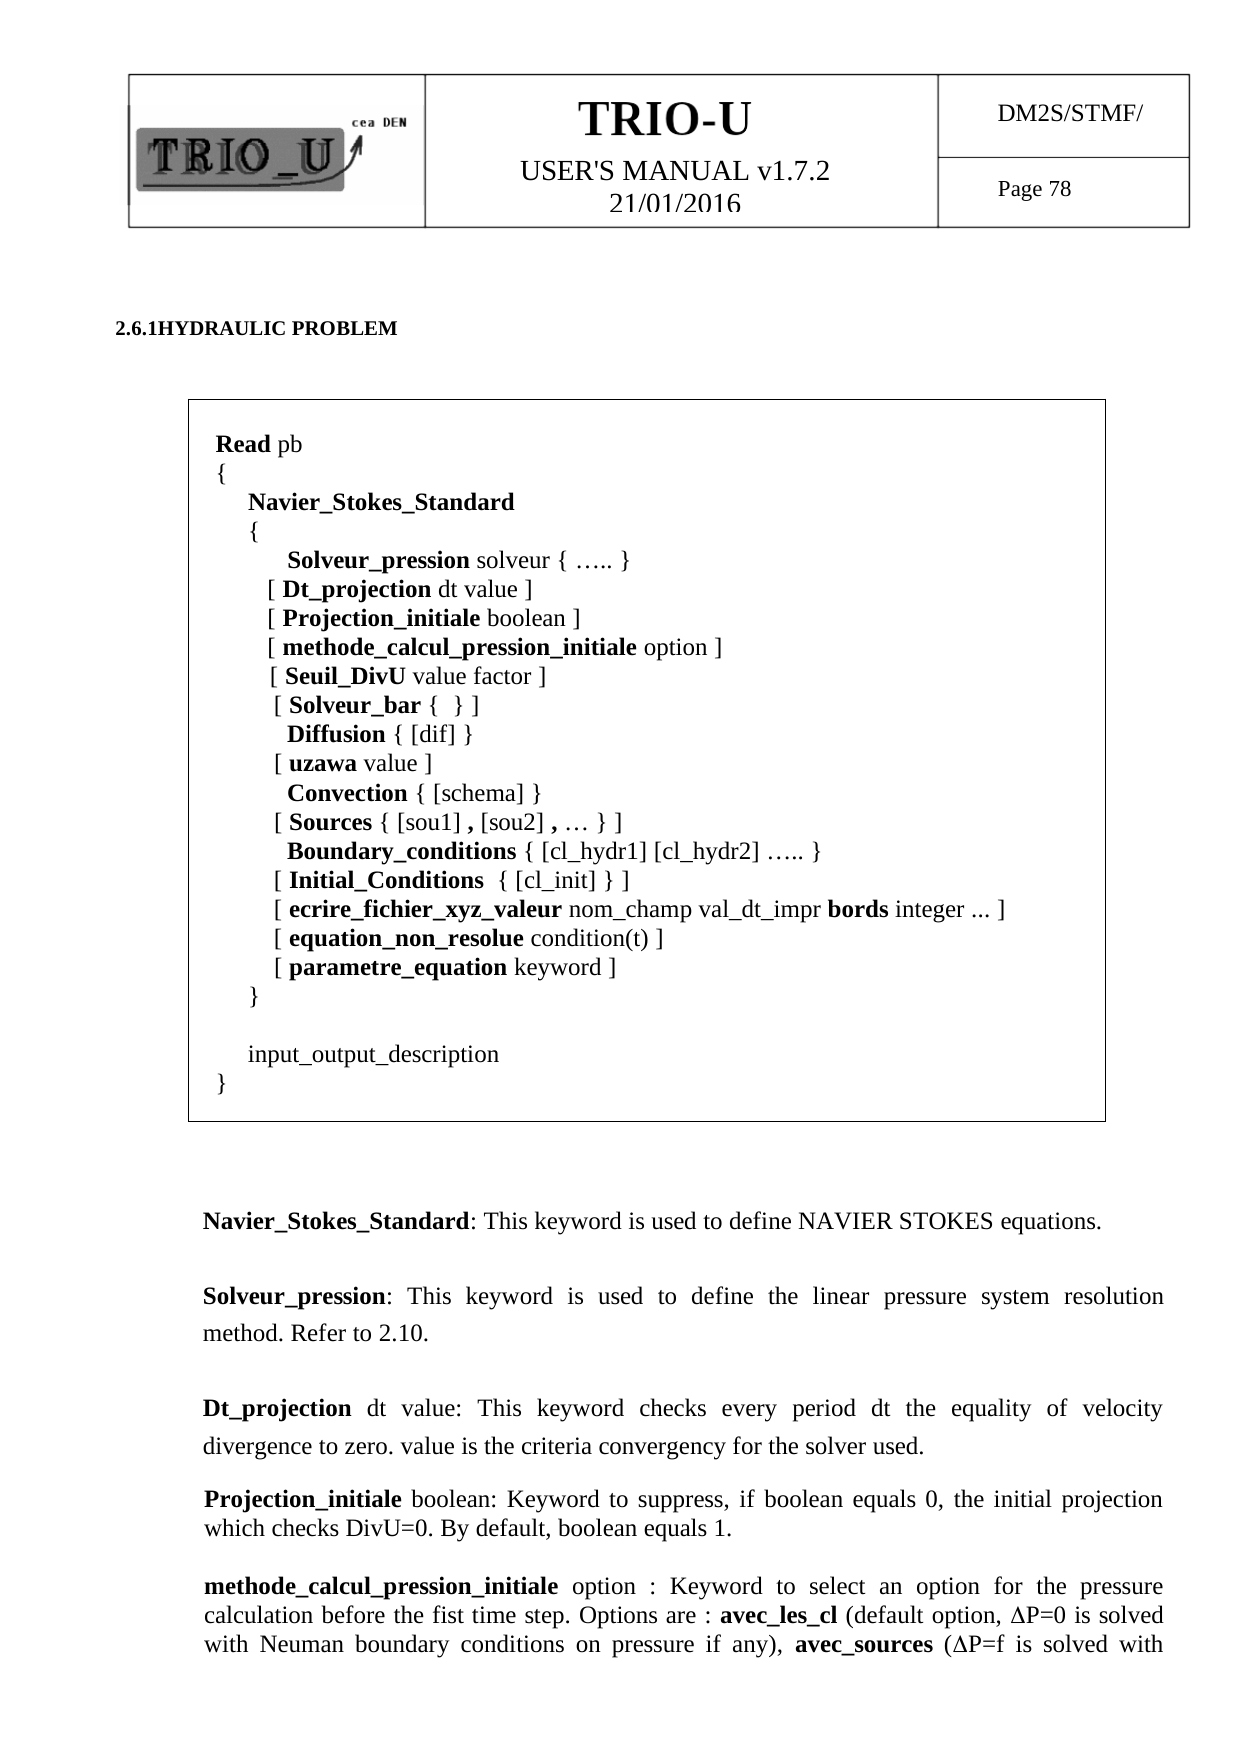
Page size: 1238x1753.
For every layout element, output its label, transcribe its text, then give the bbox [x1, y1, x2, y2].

text Projection_initiale boolean: Keyword to suppress, if boolean equals 0, the initial projection which checks DivU=0. By default, boolean equals 1. [204, 1484, 1164, 1542]
text Navier_Stokes_Standard: This keyword is used to define NAVIER STOKES equations. [203, 1197, 1165, 1235]
subtitle HYDRAULIC PROBLEM [115, 316, 1164, 340]
text Dt_projection dt value: This keyword checks every period dt the equality of velocity divergence to zero. value is the criteria convergency for the solver used. [203, 1385, 1165, 1460]
text Solveur_pression: This keyword is used to define the linear pressure system resolution method. Refer to 2.10. [203, 1272, 1165, 1347]
table_header Read pb { Navier_Stokes_Standard { Solveur_pression solveur { ….. } [ Dt_projection dt value ] [ Projection_initiale boolean ] [ methode_calcul_pression_initiale option ] [ Seuil_DivU value factor ] [ Solveur_bar { } ] Diffusion { [dif] } [ uzawa value ] Convection { [schema] } [ Sources { [sou1] , [sou2] , … } ] Boundary_conditions { [cl_hydr1] [cl_hydr2] ….. } [ Initial_Conditions { [cl_init] } ] [ ecrire_fichier_xyz_valeur nom_champ val_dt_impr bords integer ... ] [ equation_non_resolue condition(t) ] [ parametre_equation keyword ] } input_output_description } [189, 400, 1105, 1121]
text methode_calcul_pression_initiale option : Keyword to select an option for the pressure calculation before the fist time step. Options are : avec_les_cl (default option, P=0 is solved with Neuman boundary conditions on pressure if any), avec_sources (P=f is solved with [204, 1571, 1164, 1658]
